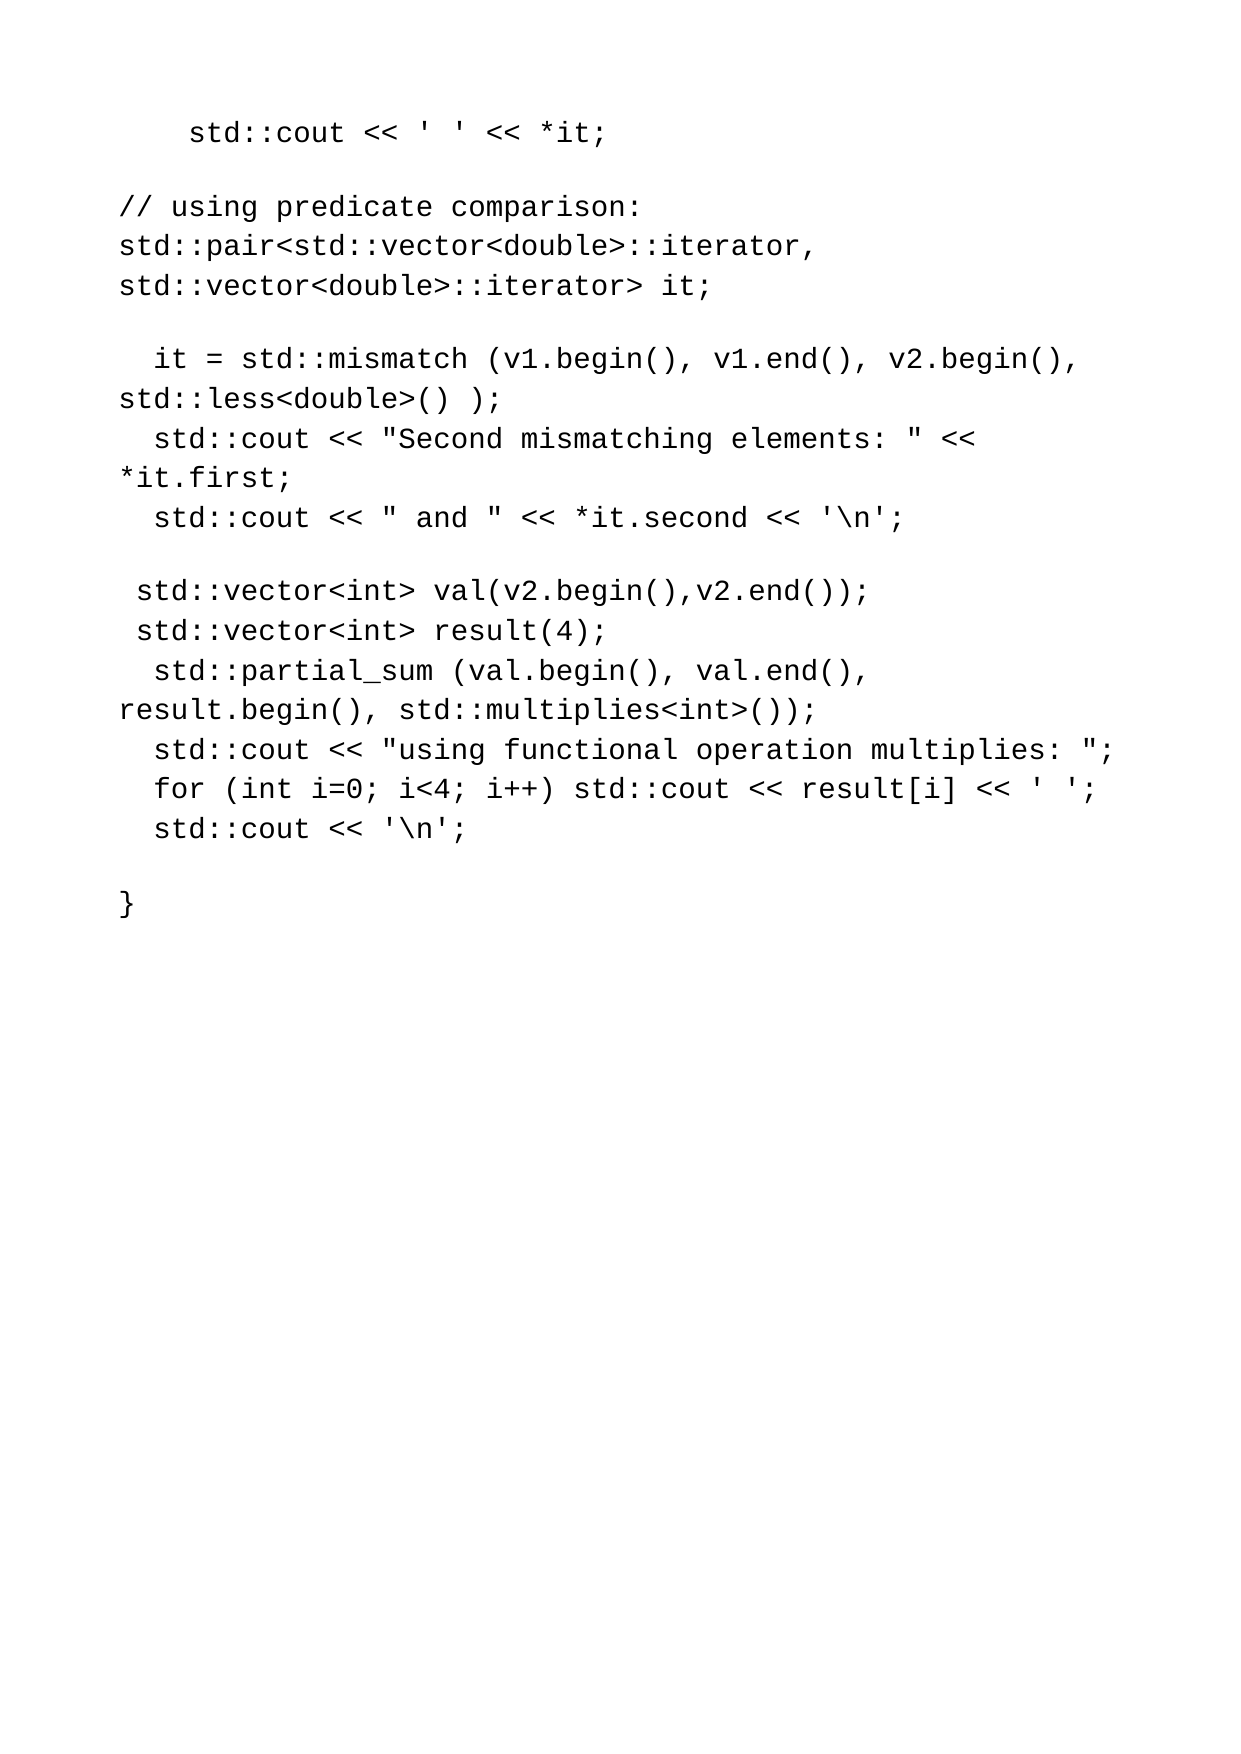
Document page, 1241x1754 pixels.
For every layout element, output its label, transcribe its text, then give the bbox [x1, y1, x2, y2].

text // using predicate comparison: [118, 192, 1122, 225]
text std::vector<int> val(v2.begin(),v2.end()); [118, 577, 1122, 609]
text std::partial_sum (val.begin(), val.end(), result.begin(), std::multiplies<int>()); [118, 656, 1122, 728]
text std::cout << "Second mismatching elements: " << *it.first; [118, 424, 1122, 496]
text it = std::mismatch (v1.begin(), v1.end(), v2.begin(), std::less<double>() ); [118, 344, 1122, 417]
text std::cout << ' ' << *it; [118, 118, 1122, 151]
text std::vector<int> result(4); [118, 616, 1122, 649]
text std::cout << '\n'; [118, 814, 1122, 847]
text std::cout << "using functional operation multiplies: "; [118, 735, 1122, 768]
text std::cout << " and " << *it.second << '\n'; [118, 503, 1122, 536]
text for (int i=0; i<4; i++) std::cout << result[i] << ' '; [118, 774, 1122, 807]
text std::pair<std::vector<double>::iterator, std::vector<double>::iterator> it; [118, 231, 1122, 304]
text } [118, 888, 1122, 921]
